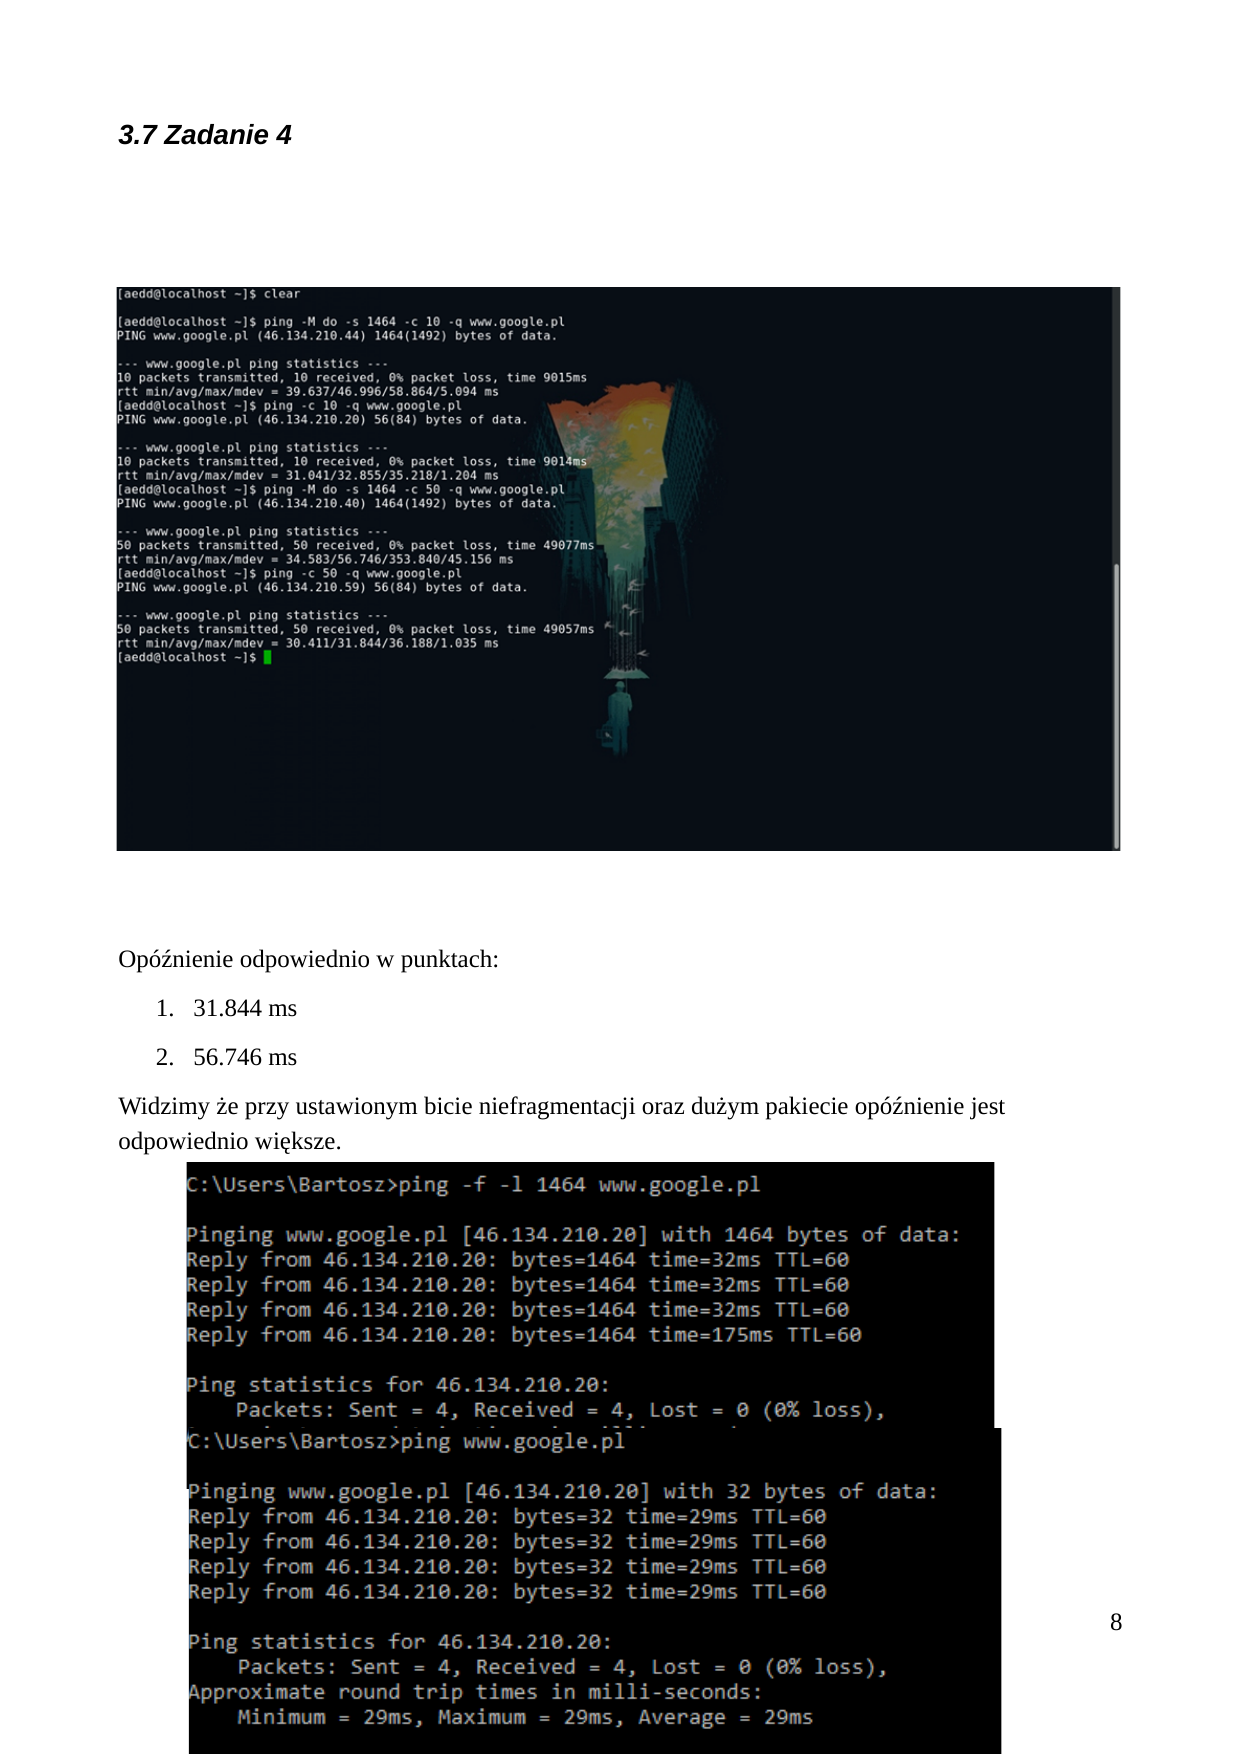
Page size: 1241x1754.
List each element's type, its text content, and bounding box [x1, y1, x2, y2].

list 31.844 ms [156, 993, 1122, 1022]
picture [186, 1162, 1002, 1754]
text Widzimy że przy ustawionym bicie niefragmentacji oraz dużym pakiecie opóźnienie jest odpowiednio większe. [118, 1091, 1122, 1154]
text Opóźnienie odpowiednio w punktach: [118, 944, 1122, 973]
subtitle 3.7 Zadanie 4 [118, 118, 1122, 150]
list 56.746 ms [156, 1042, 1122, 1071]
picture [116, 287, 1121, 851]
